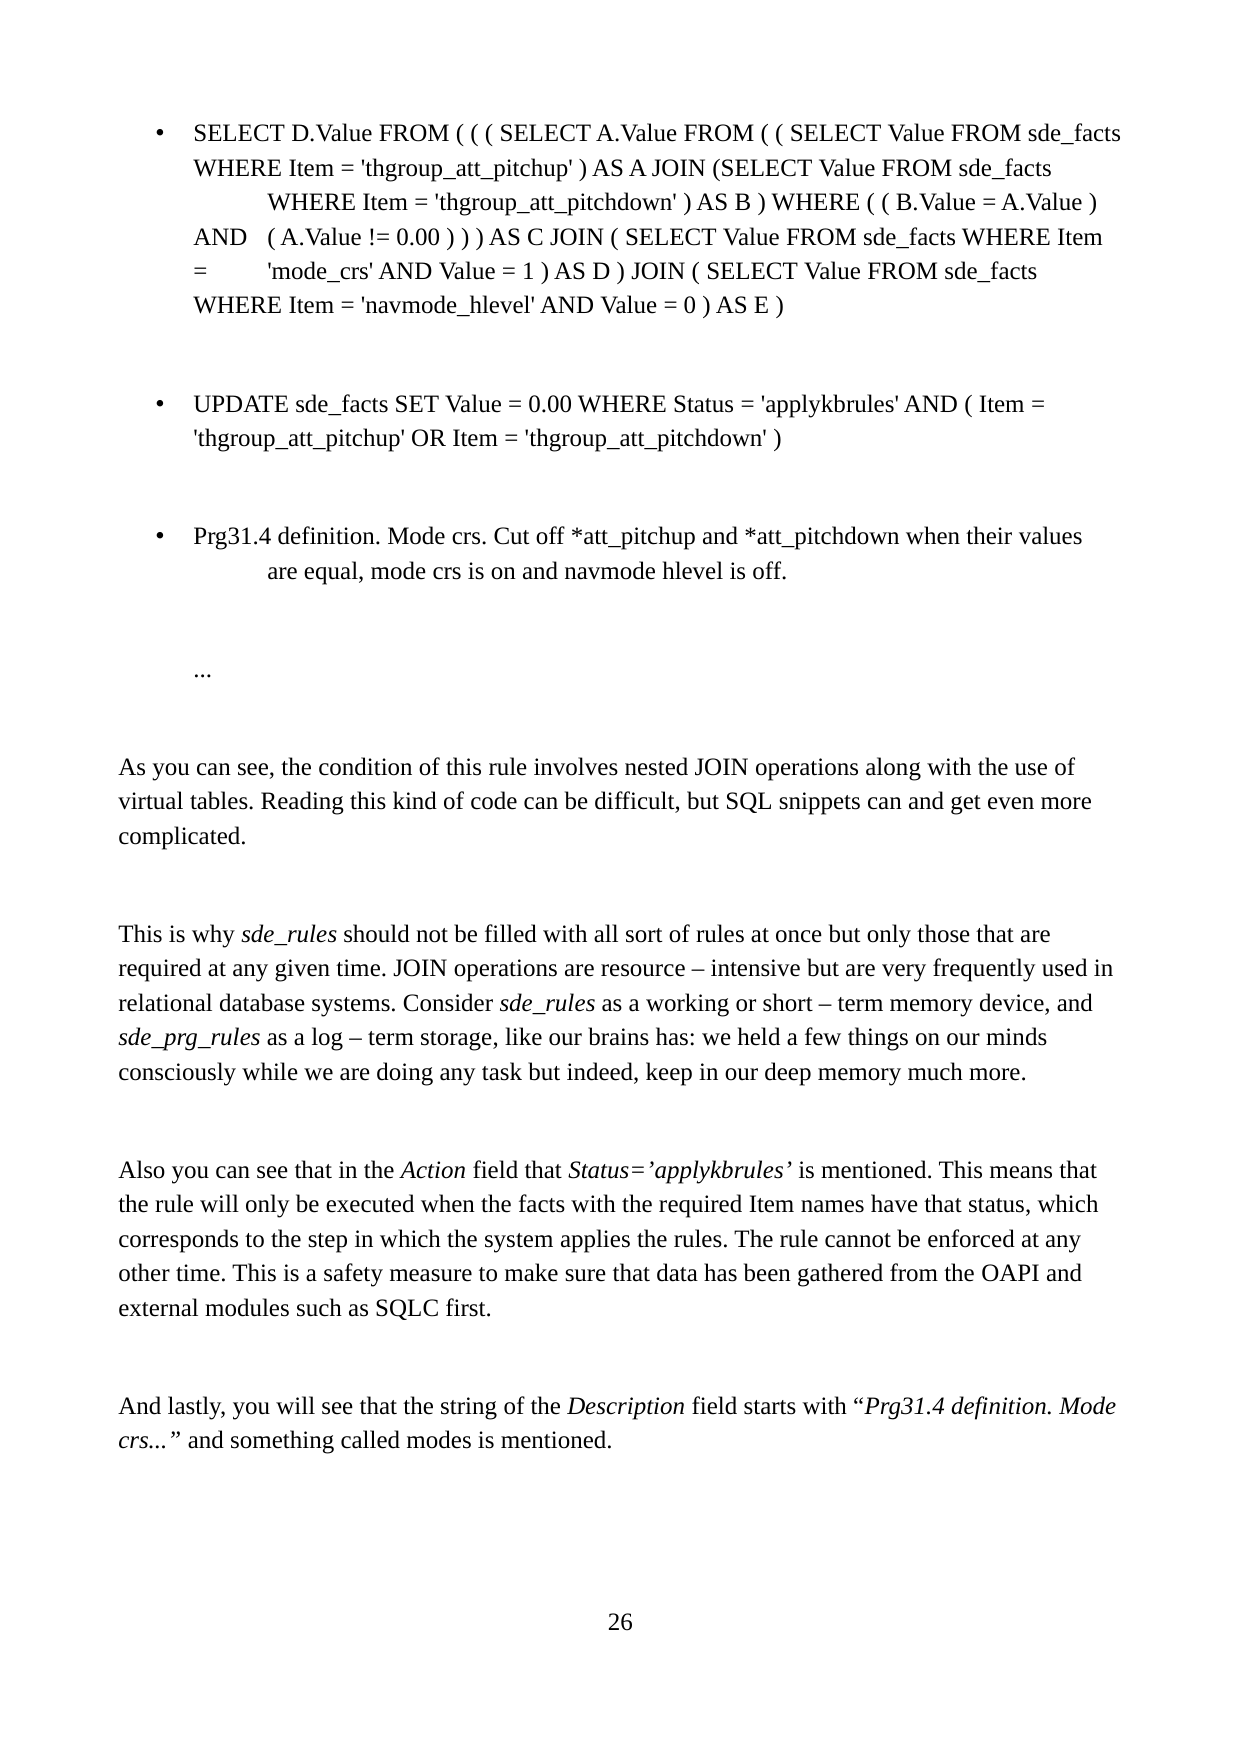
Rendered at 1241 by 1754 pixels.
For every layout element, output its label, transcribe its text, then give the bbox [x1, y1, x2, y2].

list Prg31.4 definition. Mode crs. Cut off *att_pitchup and *att_pitchdown when their values are equal, mode crs is on and navmode hlevel is off. [156, 521, 1122, 584]
text Also you can see that in the Action field that Status=’applykbrules’ is mentioned. This means that the rule will only be executed when the facts with the required Item names have that status, which corresponds to the step in which the system applies the rules. The rule cannot be enforced at any other time. This is a safety measure to make sure that data has been gathered from the OAPI and external modules such as SQLC first. [118, 1155, 1122, 1322]
list UPDATE sde_facts SET Value = 0.00 WHERE Status = 'applykbrules' AND ( Item = 'thgroup_att_pitchup' OR Item = 'thgroup_att_pitchdown' ) [156, 389, 1122, 452]
list ... [156, 654, 1122, 683]
text And lastly, you will see that the string of the Description field starts with “Prg31.4 definition. Mode crs...” and something called modes is mentioned. [118, 1391, 1122, 1454]
text This is why sde_rules should not be filled with all sort of rules at once but only those that are required at any given time. JOIN operations are resource – intensive but are very frequently used in relational database systems. Consider sde_rules as a working or short – term memory device, and sde_prg_rules as a log – term storage, like our brains has: we held a few things on our minds consciously while we are doing any task but indeed, keep in our deep memory much more. [118, 919, 1122, 1086]
text As you can see, the condition of this rule involves nested JOIN operations along with the use of virtual tables. Reading this kind of code can be difficult, but SQL snippets can and get even more complicated. [118, 752, 1122, 850]
list SELECT D.Value FROM ( ( ( SELECT A.Value FROM ( ( SELECT Value FROM sde_facts WHERE Item = 'thgroup_att_pitchup' ) AS A JOIN (SELECT Value FROM sde_facts WHERE Item = 'thgroup_att_pitchdown' ) AS B ) WHERE ( ( B.Value = A.Value ) AND ( A.Value != 0.00 ) ) ) AS C JOIN ( SELECT Value FROM sde_facts WHERE Item = 'mode_crs' AND Value = 1 ) AS D ) JOIN ( SELECT Value FROM sde_facts WHERE Item = 'navmode_hlevel' AND Value = 0 ) AS E ) [156, 118, 1122, 319]
